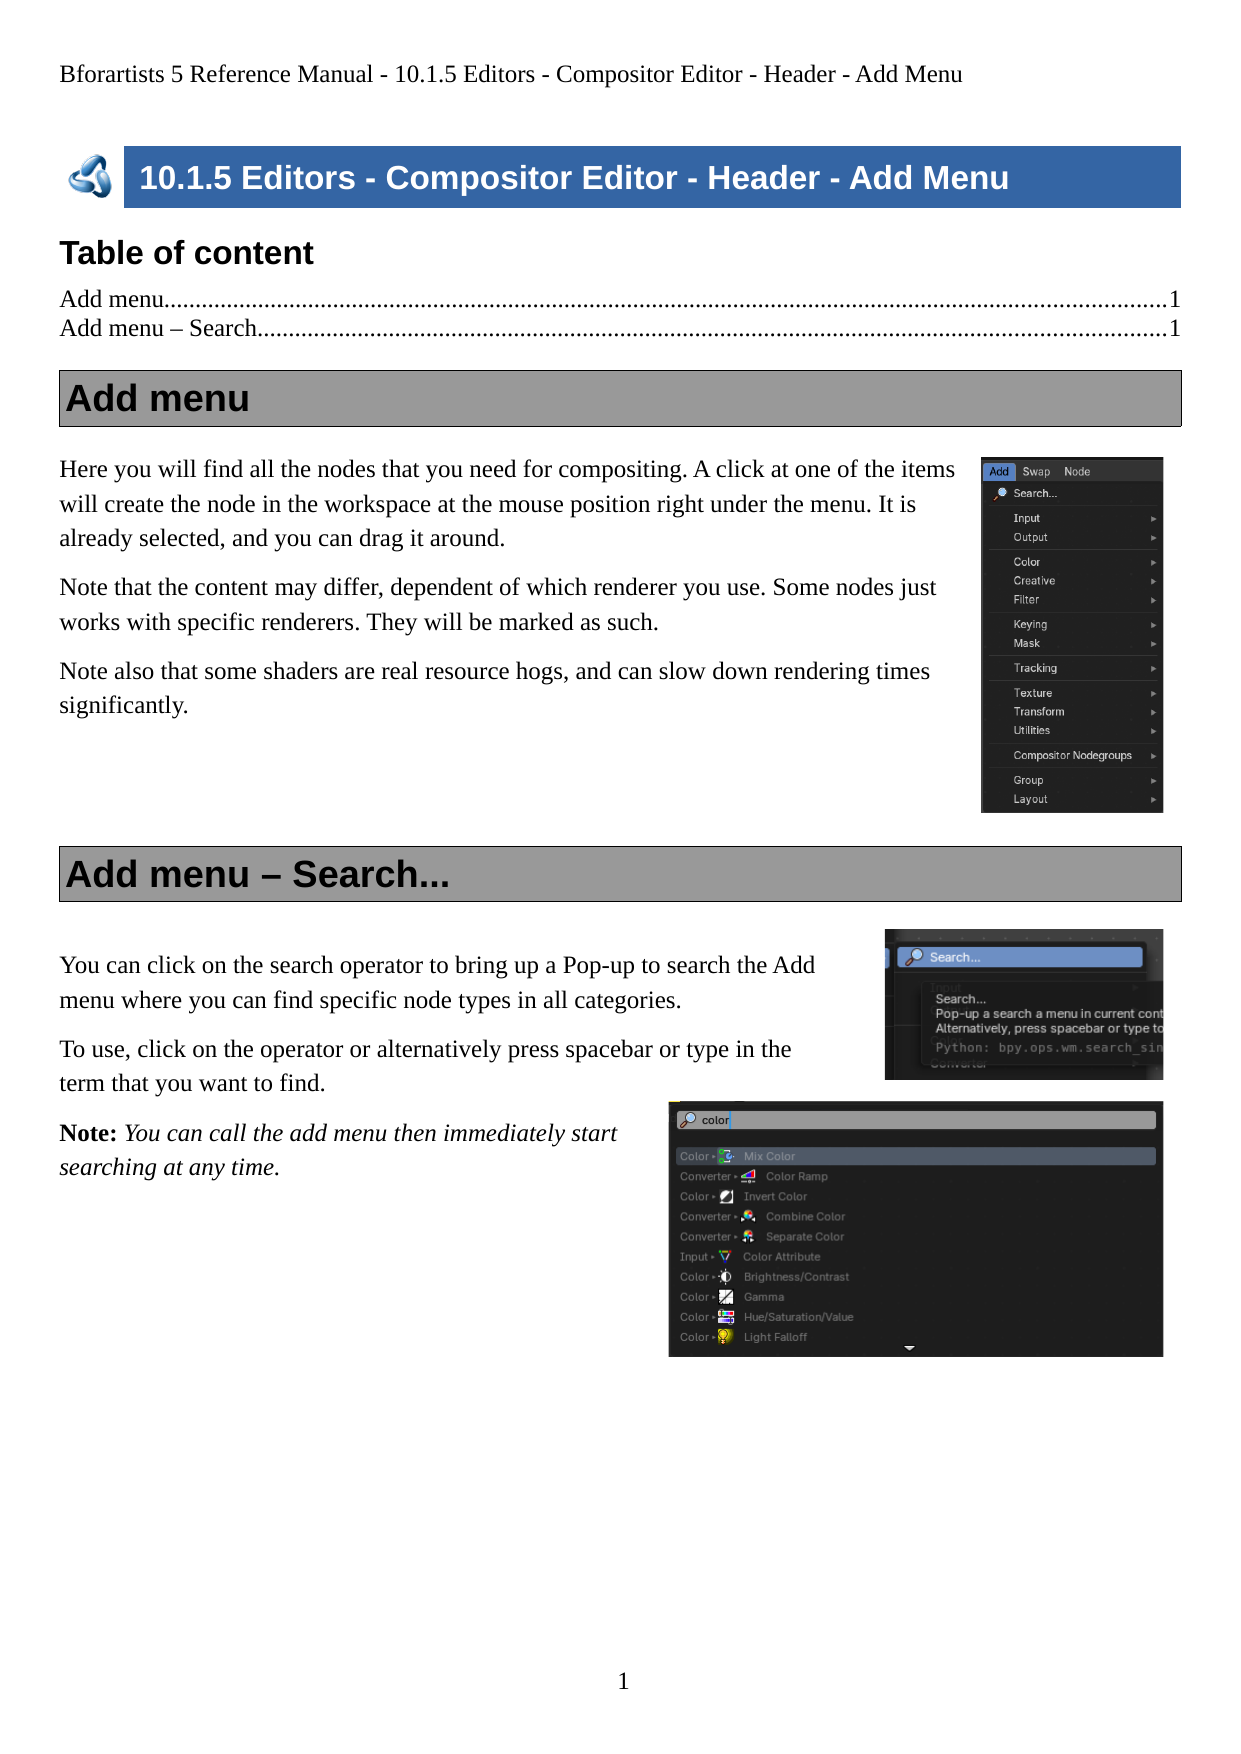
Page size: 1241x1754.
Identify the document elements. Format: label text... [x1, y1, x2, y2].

text Add menu 1 [59, 284, 1181, 313]
table_header Add menu [60, 371, 1181, 426]
table_header [59, 146, 124, 208]
table_header 10.1.5 Editors - Compositor Editor - Header - Add Menu [124, 146, 1181, 208]
picture [65, 152, 114, 201]
table_header Add menu – Search... [60, 847, 1181, 901]
picture [668, 1101, 1164, 1357]
text Here you will find all the nodes that you need for compositing. A click at one of the items will create the node in the workspace at the mouse position right under the menu. It is already selected, and you can drag it around. [59, 454, 1181, 552]
text You can click on the search operator to bring up a Pop-up to search the Add menu where you can find specific node types in all categories. [59, 951, 884, 1014]
subtitle Table of content [59, 233, 1181, 272]
text Add menu – Search... 1 [59, 313, 1181, 342]
text Note: You can call the add menu then immediately start searching at any time. [59, 1118, 668, 1181]
text Note that the content may differ, dependent of which renderer you use. Some nodes just works with specific renderers. They will be marked as such. [59, 572, 981, 636]
picture [884, 929, 1164, 1080]
text Note also that some shaders are real resource hogs, and can slow down rendering times significantly. [59, 656, 981, 719]
text To use, click on the operator or alternatively press spacebar or type in the term that you want to find. [59, 1034, 1181, 1097]
picture [981, 457, 1164, 813]
